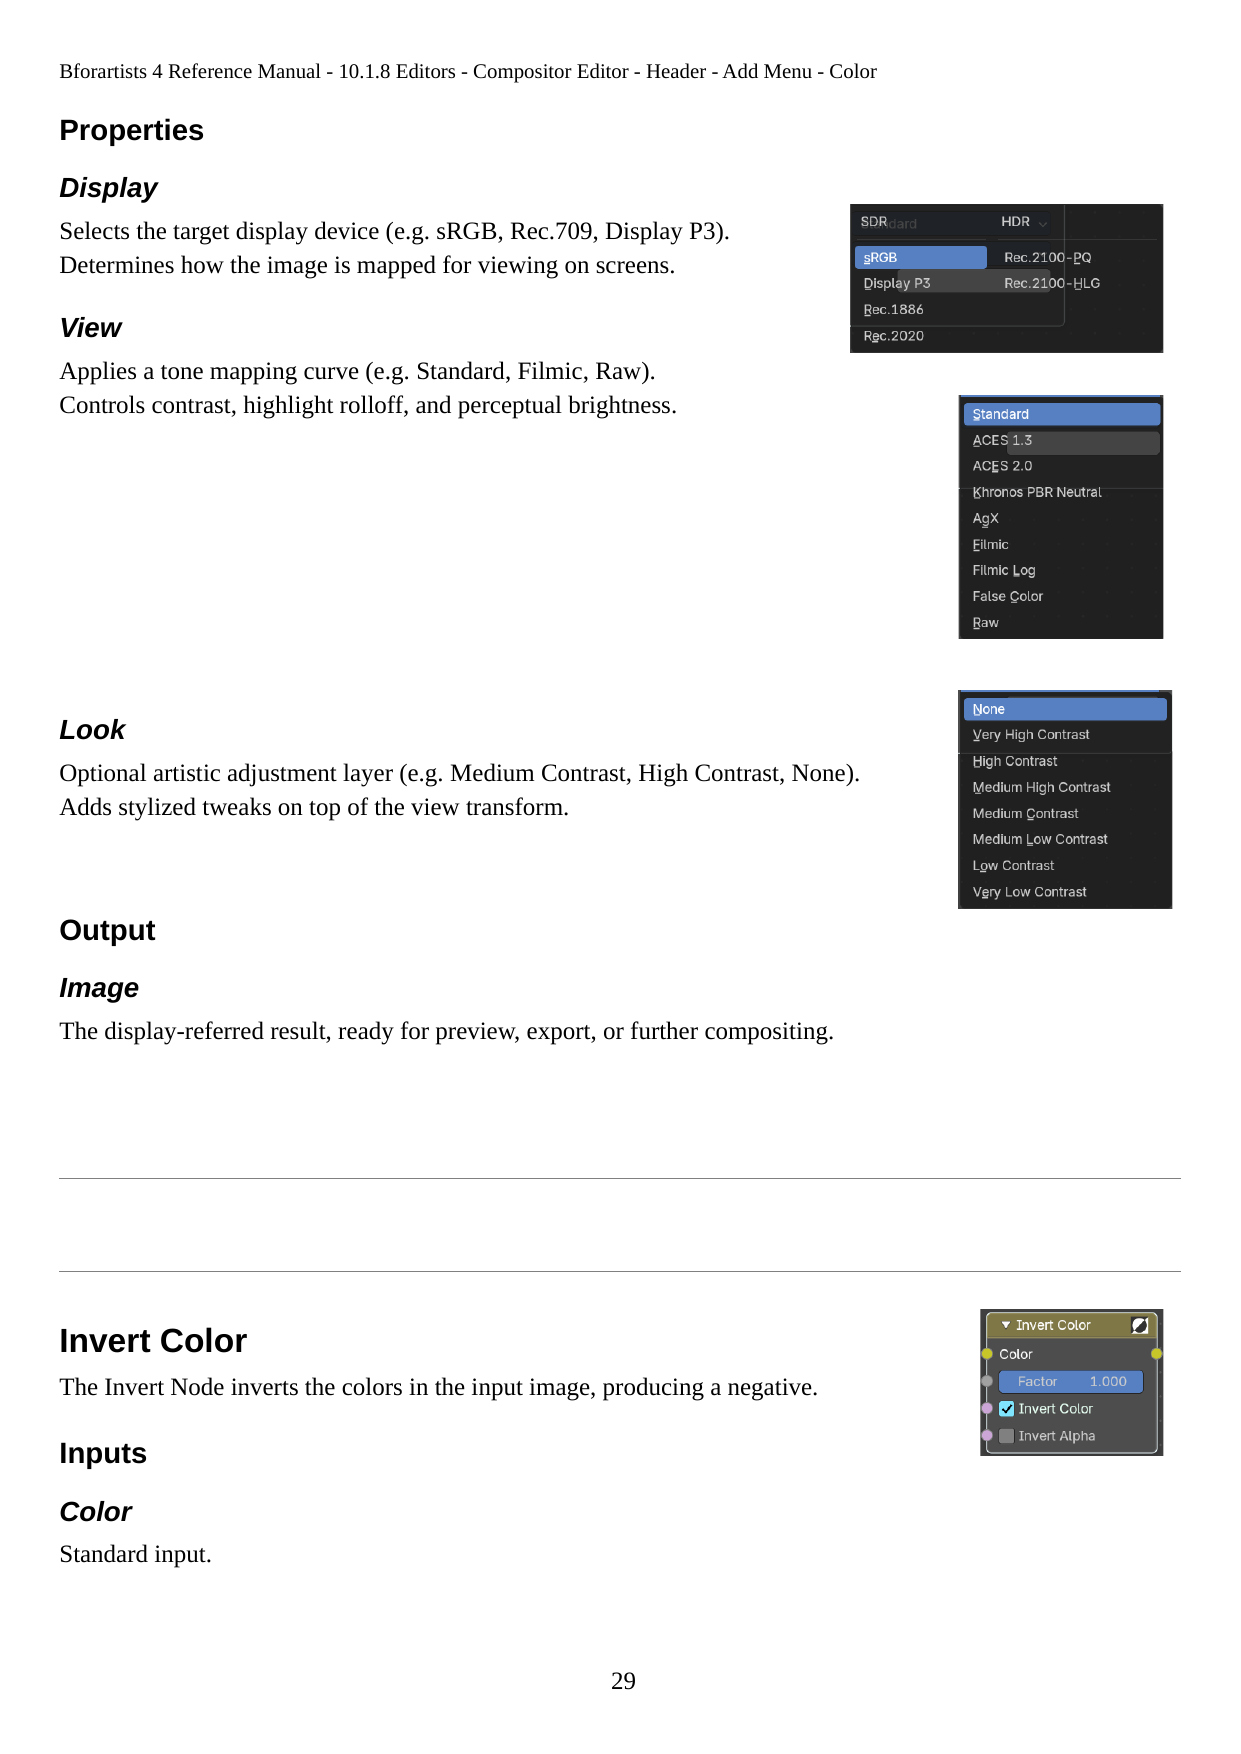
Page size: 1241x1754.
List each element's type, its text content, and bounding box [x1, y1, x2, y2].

subtitle Properties [59, 113, 1181, 146]
subtitle Inputs [59, 1436, 1181, 1470]
subtitle Color [59, 1495, 1181, 1527]
subtitle Display [59, 171, 1181, 203]
subtitle [1164, 312, 1181, 344]
subtitle Look [59, 713, 958, 745]
subtitle Image [59, 972, 1181, 1003]
picture [958, 395, 1164, 639]
text Selects the target display device (e.g. sRGB, Rec.709, Display P3). Determines how the image is mapped for viewing on screens. [59, 216, 850, 279]
text Standard input. [59, 1539, 1181, 1568]
text Optional artistic adjustment layer (e.g. Medium Contrast, High Contrast, None). Adds stylized tweaks on top of the view transform. [59, 758, 958, 821]
subtitle [1173, 713, 1181, 745]
subtitle Output [0, 913, 1181, 947]
subtitle View [59, 312, 850, 344]
picture [980, 1309, 1164, 1456]
text The display-referred result, ready for preview, export, or further compositing. [59, 1016, 1181, 1045]
subtitle Invert Color [59, 1321, 980, 1360]
picture [850, 204, 1164, 353]
picture [958, 690, 1173, 909]
subtitle [1164, 1321, 1181, 1360]
text Applies a tone mapping curve (e.g. Standard, Filmic, Raw). Controls contrast, highlight rolloff, and perceptual brightness. [59, 356, 1181, 419]
text The Invert Node inverts the colors in the input image, producing a negative. [59, 1372, 980, 1401]
